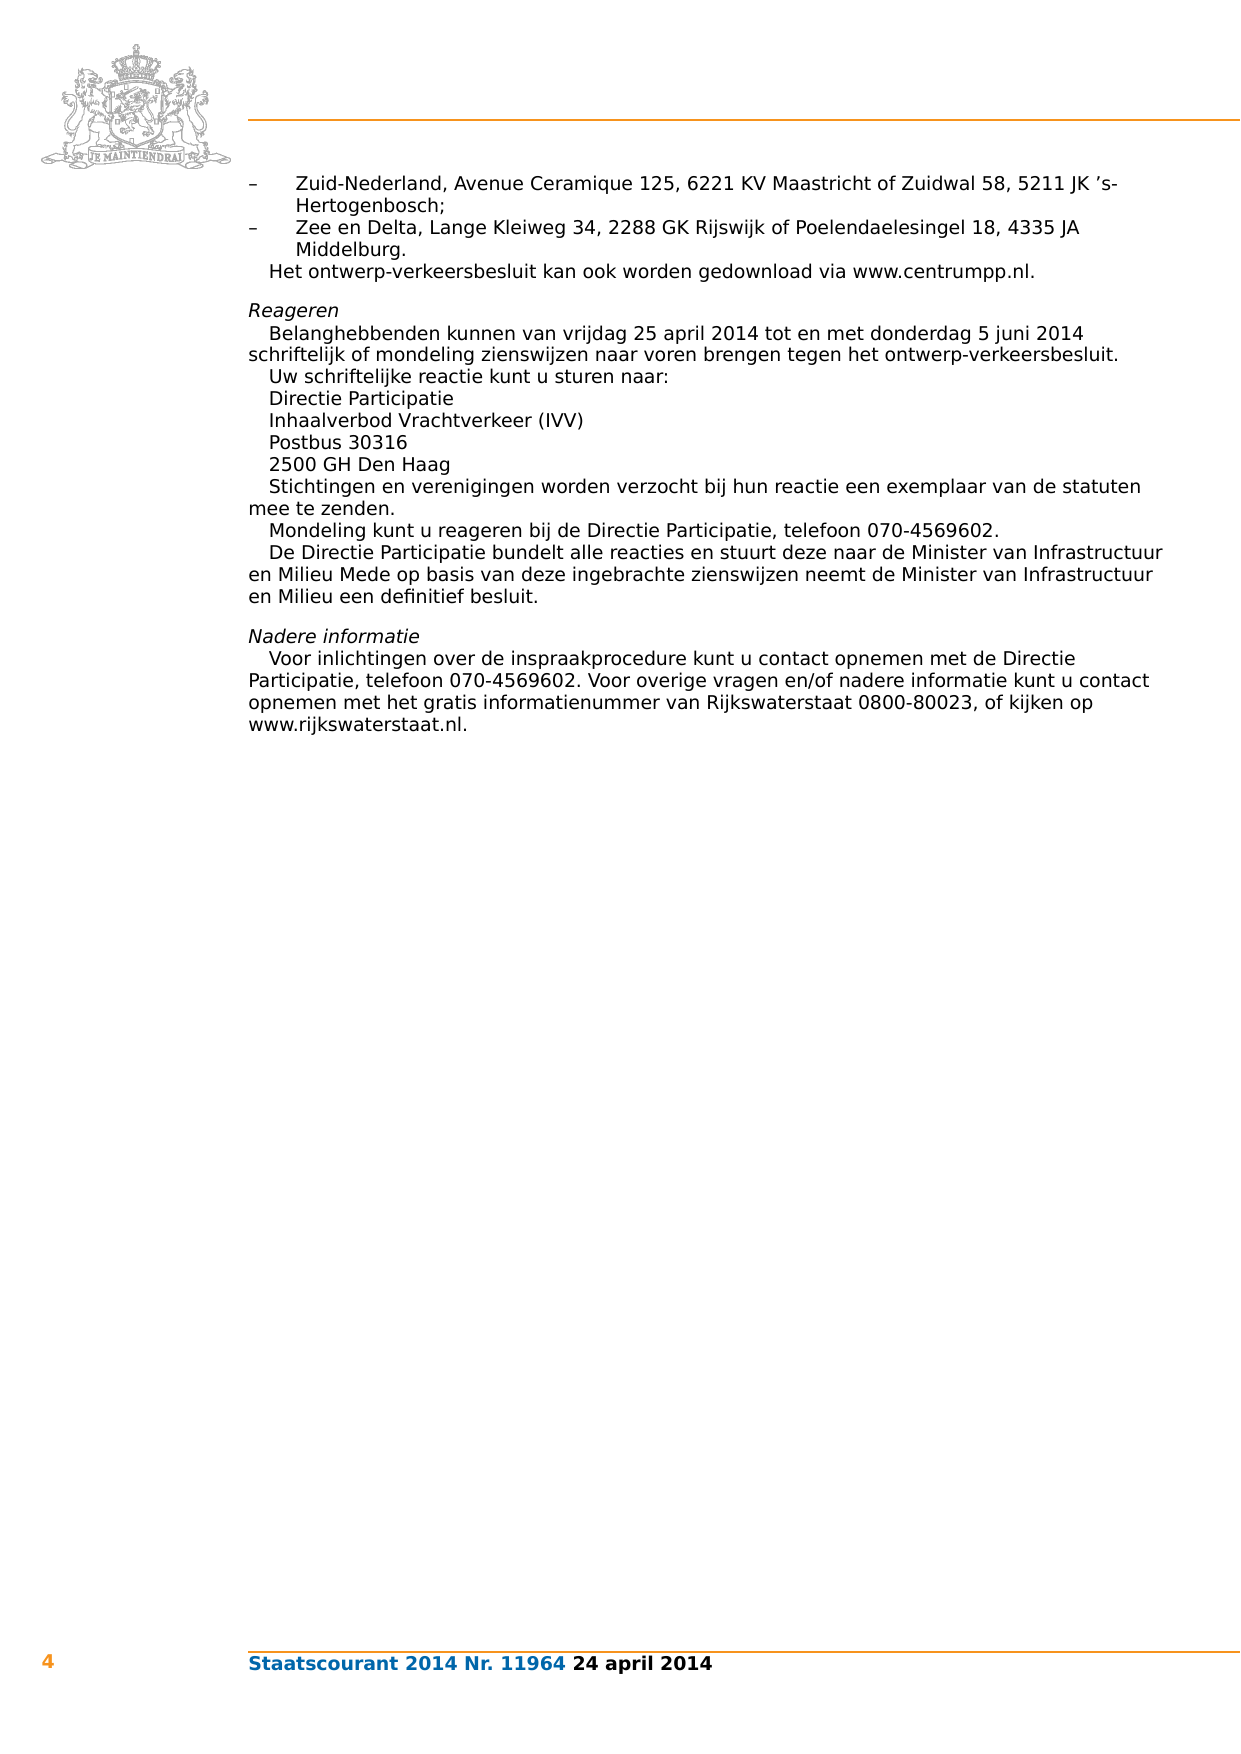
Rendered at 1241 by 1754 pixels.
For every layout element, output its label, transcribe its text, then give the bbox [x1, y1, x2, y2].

text Directie Participatie [248, 388, 1163, 410]
text 2500 GH Den Haag [248, 454, 1163, 476]
text Belanghebbenden kunnen van vrijdag 25 april 2014 tot en met donderdag 5 juni 2014 schriftelijk of mondeling zienswijzen naar voren brengen tegen het ontwerp-verkeersbesluit. [248, 322, 1163, 366]
text Postbus 30316 [248, 432, 1163, 454]
list Zuid-Nederland, Avenue Ceramique 125, 6221 KV Maastricht of Zuidwal 58, 5211 JK ’s-Hertogenbosch; [248, 173, 1163, 217]
text Het ontwerp-verkeersbesluit kan ook worden gedownload via www.centrumpp.nl. [248, 261, 1163, 283]
subtitle Reageren [248, 300, 1163, 322]
text De Directie Participatie bundelt alle reacties en stuurt deze naar de Minister van Infrastructuur en Milieu Mede op basis van deze ingebrachte zienswijzen neemt de Minister van Infrastructuur en Milieu een definitief besluit. [248, 542, 1163, 608]
text Stichtingen en verenigingen worden verzocht bij hun reactie een exemplaar van de statuten mee te zenden. [248, 476, 1163, 520]
text Uw schriftelijke reactie kunt u sturen naar: [248, 366, 1163, 388]
text Voor inlichtingen over de inspraakprocedure kunt u contact opnemen met de Directie Participatie, telefoon 070-4569602. Voor overige vragen en/of nadere informatie kunt u contact opnemen met het gratis informatienummer van Rijkswaterstaat 0800-80023, of kijken op www.rijkswaterstaat.nl. [248, 648, 1163, 736]
text Mondeling kunt u reageren bij de Directie Participatie, telefoon 070-4569602. [248, 520, 1163, 542]
subtitle Nadere informatie [248, 626, 1163, 648]
picture [41, 44, 231, 169]
list Zee en Delta, Lange Kleiweg 34, 2288 GK Rijswijk of Poelendaelesingel 18, 4335 JA Middelburg. [248, 217, 1163, 261]
text Inhaalverbod Vrachtverkeer (IVV) [248, 410, 1163, 432]
